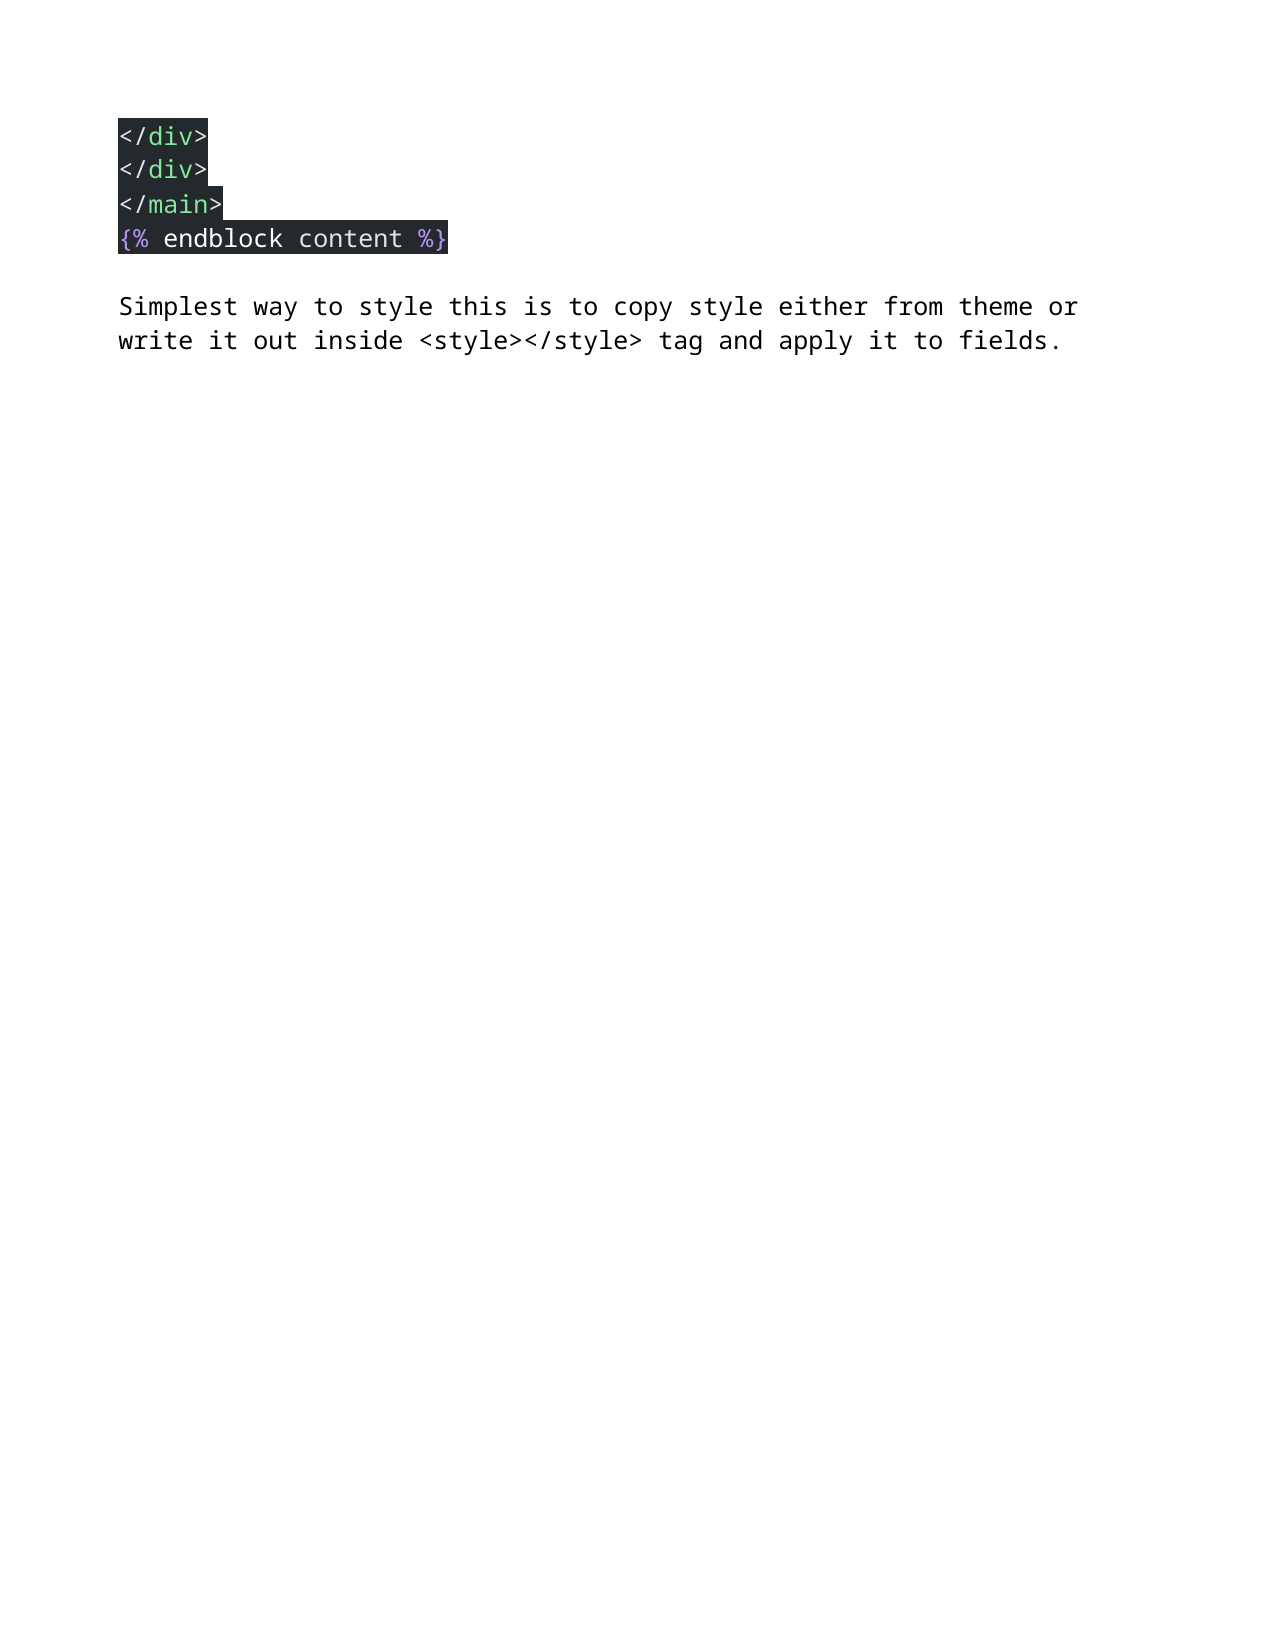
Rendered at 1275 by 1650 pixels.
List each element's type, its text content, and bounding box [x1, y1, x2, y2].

text </div> [118, 152, 1157, 186]
text </div> [118, 118, 1157, 152]
text Simplest way to style this is to copy style either from theme or write it out inside <style></style> tag and apply it to fields. [118, 288, 1157, 357]
text {% endblock content %} [118, 220, 1157, 254]
text </main> [118, 186, 1157, 220]
